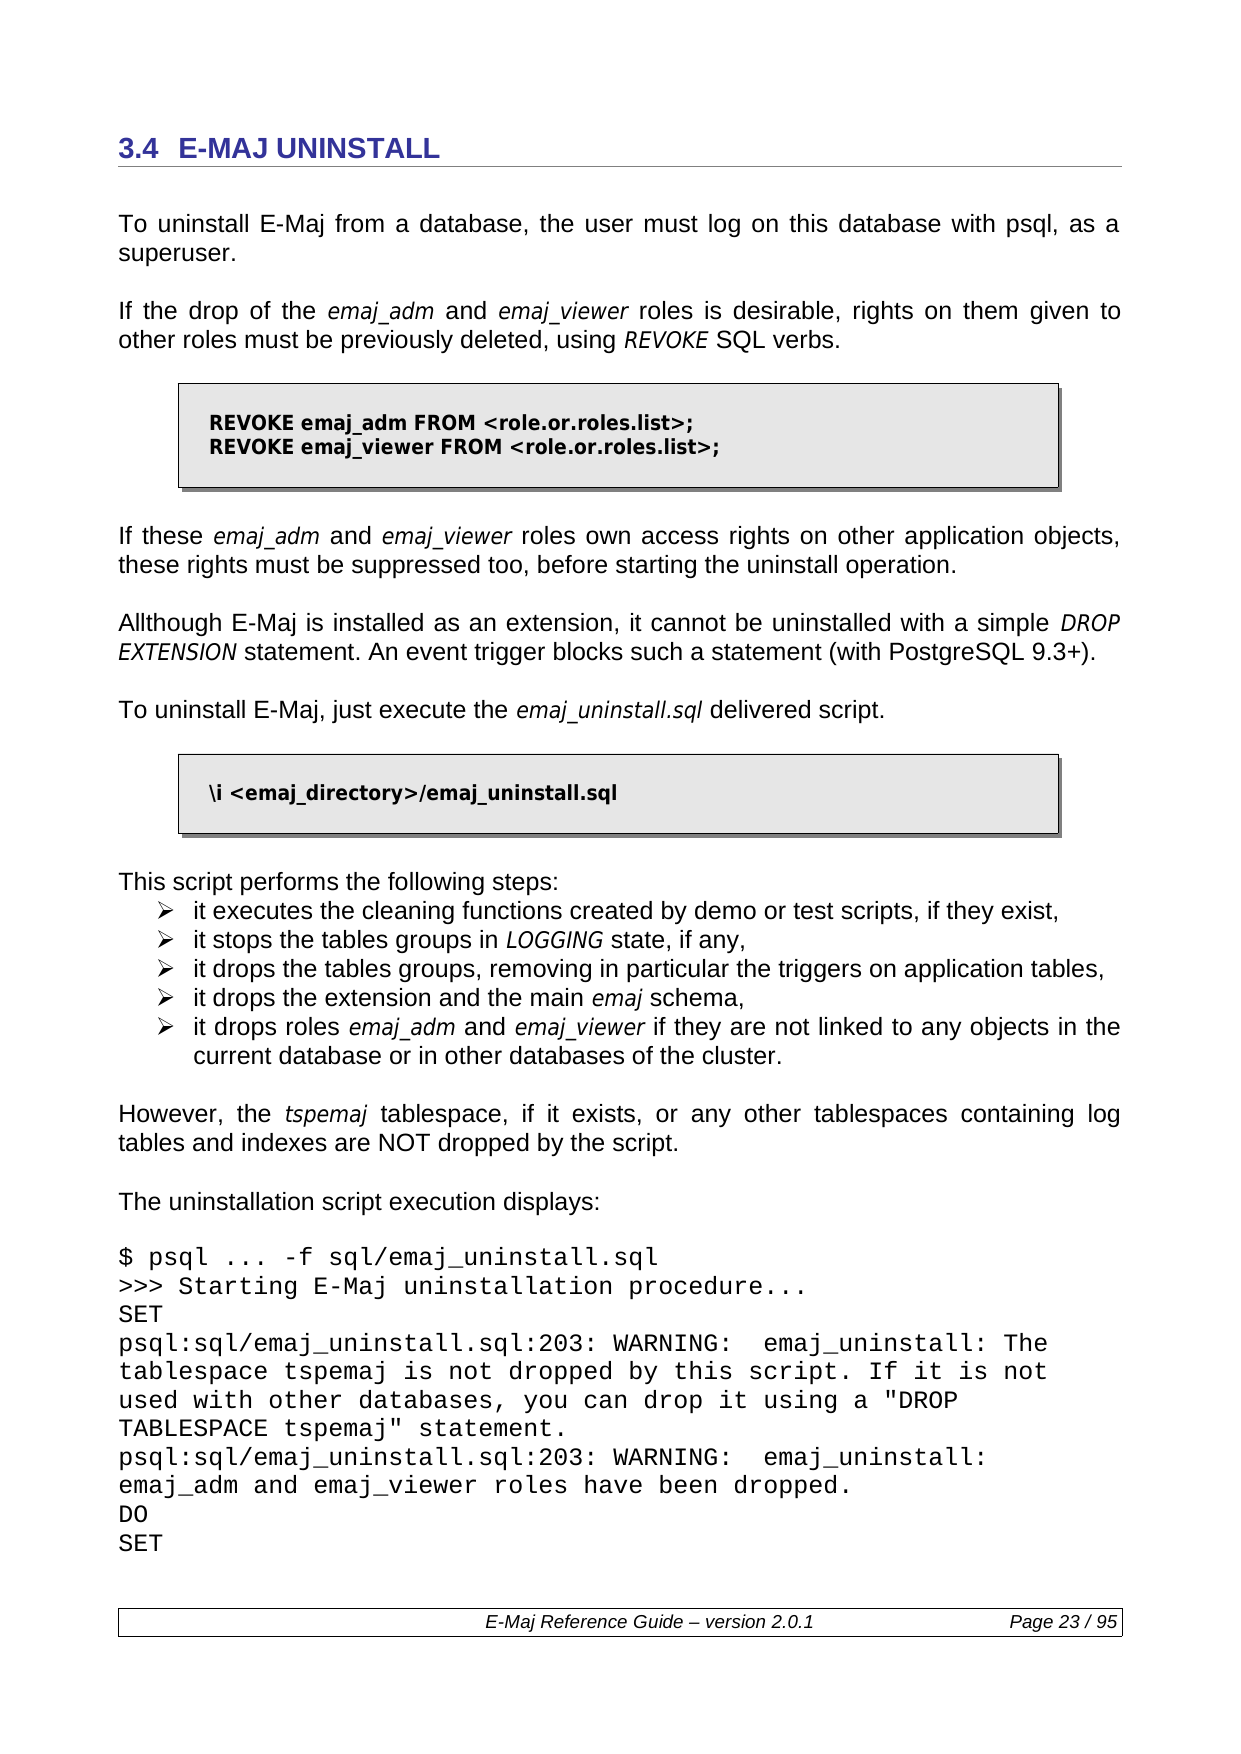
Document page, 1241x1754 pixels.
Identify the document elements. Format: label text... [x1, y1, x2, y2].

text If the drop of the emaj_adm and emaj_viewer roles is desirable, rights on them given to other roles must be previously deleted, using REVOKE SQL verbs. [118, 296, 1122, 354]
text If these emaj_adm and emaj_viewer roles own access rights on other application objects, these rights must be suppressed too, before starting the uninstall operation. [118, 521, 1122, 579]
text $ psql ... -f sql/emaj_uninstall.sql [118, 1244, 1122, 1273]
text Allthough E-Maj is installed as an extension, it cannot be uninstalled with a simple DROP EXTENSION statement. An event trigger blocks such a statement (with PostgreSQL 9.3+). [118, 608, 1122, 666]
list it drops roles emaj_adm and emaj_viewer if they are not linked to any objects in the current database or in other databases of the cluster. [156, 1012, 1122, 1070]
list it drops the tables groups, removing in particular the triggers on application tables, [156, 954, 1122, 983]
text >>> Starting E-Maj uninstallation procedure... [118, 1273, 1122, 1302]
text REVOKE emaj_viewer FROM <role.or.roles.list>; [179, 432, 1058, 457]
text psql:sql/emaj_uninstall.sql:203: WARNING: emaj_uninstall: The tablespace tspemaj is not dropped by this script. If it is not used with other databases, you can drop it using a "DROP TABLESPACE tspemaj" statement. [118, 1330, 1122, 1444]
list it executes the cleaning functions created by demo or test scripts, if they exist, [156, 896, 1122, 925]
list it drops the extension and the main emaj schema, [156, 983, 1122, 1012]
text psql:sql/emaj_uninstall.sql:203: WARNING: emaj_uninstall: emaj_adm and emaj_viewer roles have been dropped. [118, 1444, 1122, 1501]
text SET [118, 1530, 1122, 1558]
text REVOKE emaj_adm FROM <role.or.roles.list>; [179, 408, 1058, 432]
text DO [118, 1501, 1122, 1530]
text \i <emaj_directory>/emaj_uninstall.sql [179, 778, 1058, 802]
subtitle E-Maj uninstall [118, 131, 1122, 166]
text SET [118, 1302, 1122, 1330]
text To uninstall E-Maj from a database, the user must log on this database with psql, as a superuser. [118, 209, 1122, 267]
text This script performs the following steps: [118, 867, 1122, 896]
text The uninstallation script execution displays: [118, 1186, 1122, 1215]
list it stops the tables groups in LOGGING state, if any, [156, 925, 1122, 954]
text However, the tspemaj tablespace, if it exists, or any other tablespaces containing log tables and indexes are NOT dropped by the script. [118, 1099, 1122, 1157]
text To uninstall E-Maj, just execute the emaj_uninstall.sql delivered script. [118, 695, 1122, 724]
